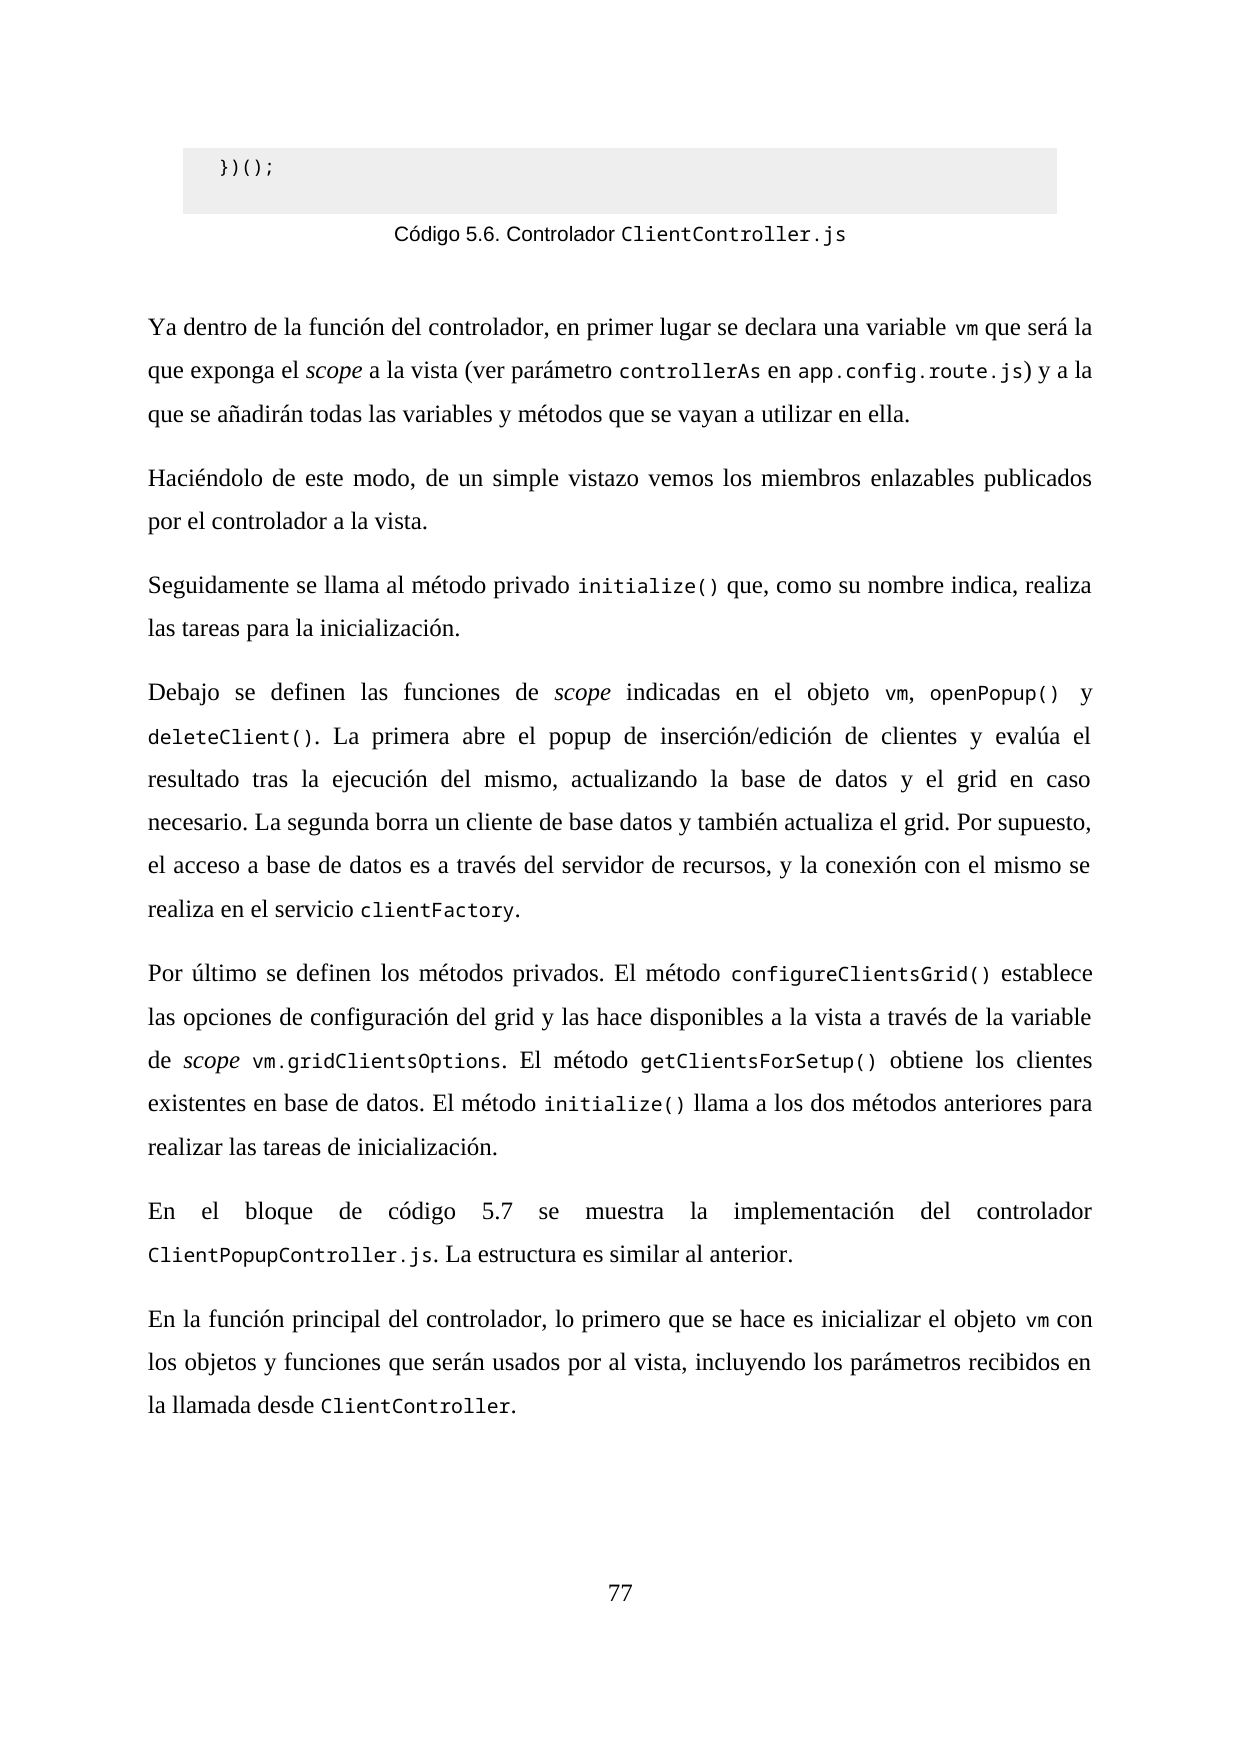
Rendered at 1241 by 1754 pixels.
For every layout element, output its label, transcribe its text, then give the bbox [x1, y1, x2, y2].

text En el bloque de código 5.7 se muestra la implementación del controlador ClientPopupController.js. La estructura es similar al anterior. [148, 1196, 1093, 1268]
text Por último se definen los métodos privados. El método configureClientsGrid() establece las opciones de configuración del grid y las hace disponibles a la vista a través de la variable de scope vm.gridClientsOptions. El método getClientsForSetup() obtiene los clientes existentes en base de datos. El método initialize() llama a los dos métodos anteriores para realizar las tareas de inicialización. [148, 958, 1093, 1161]
text Haciéndolo de este modo, de un simple vistazo vemos los miembros enlazables publicados por el controlador a la vista. [148, 463, 1093, 534]
text Debajo se definen las funciones de scope indicadas en el objeto vm, openPopup() y deleteClient(). La primera abre el popup de inserción/edición de clientes y evalúa el resultado tras la ejecución del mismo, actualizando la base de datos y el grid en caso necesario. La segunda borra un cliente de base datos y también actualiza el grid. Por supuesto, el acceso a base de datos es a través del servidor de recursos, y la conexión con el mismo se realiza en el servicio clientFactory. [148, 677, 1093, 923]
text Ya dentro de la función del controlador, en primer lugar se declara una variable vm que será la que exponga el scope a la vista (ver parámetro controllerAs en app.config.route.js) y a la que se añadirán todas las variables y métodos que se vayan a utilizar en ella. [148, 312, 1093, 427]
text Seguidamente se llama al método privado initialize() que, como su nombre indica, realiza las tareas para la inicialización. [148, 570, 1093, 642]
table_cell Código 5.6. Controlador ClientController.js [183, 214, 1057, 252]
text En la función principal del controlador, lo primero que se hace es inicializar el objeto vm con los objetos y funciones que serán usados por al vista, incluyendo los parámetros recibidos en la llamada desde ClientController. [148, 1304, 1093, 1419]
table_header })(); [183, 148, 1057, 214]
